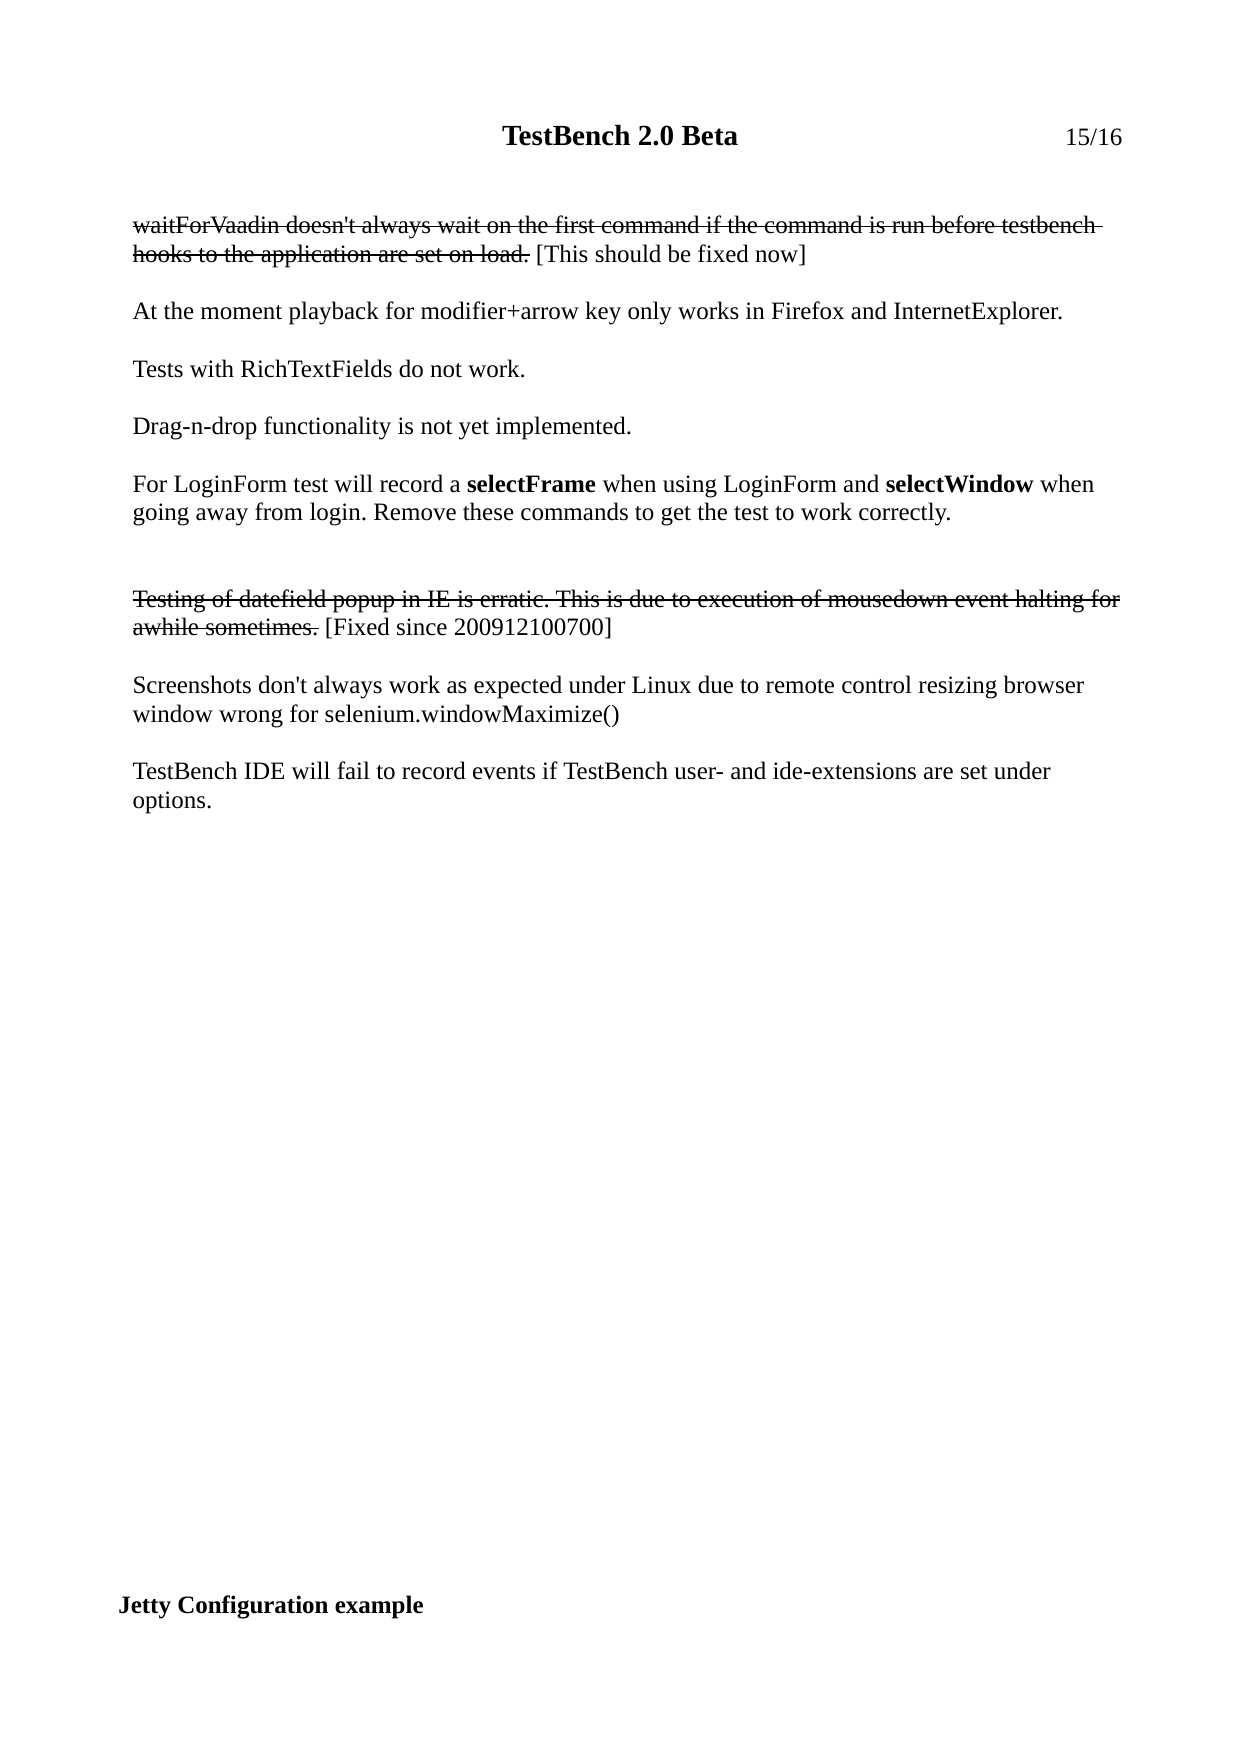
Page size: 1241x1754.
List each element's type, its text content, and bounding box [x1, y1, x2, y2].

text At the moment playback for modifier+arrow key only works in Firefox and InternetExplorer. [132, 296, 1122, 325]
text waitForVaadin doesn't always wait on the first command if the command is run before testbench hooks to the application are set on load. [This should be fixed now] [132, 210, 1122, 267]
text Screenshots don't always work as expected under Linux due to remote control resizing browser window wrong for selenium.windowMaximize() [132, 670, 1122, 727]
text TestBench IDE will fail to record events if TestBench user- and ide-extensions are set under options. [132, 756, 1122, 814]
text Jetty Configuration example [118, 1590, 1122, 1619]
text Tests with RichTextFields do not work. [132, 354, 1122, 382]
text For LoginForm test will record a selectFrame when using LoginForm and selectWindow when going away from login. Remove these commands to get the test to work correctly. [132, 469, 1122, 526]
text Drag-n-drop functionality is not yet implemented. [132, 411, 1122, 440]
text Testing of datefield popup in IE is erratic. This is due to execution of mousedown event halting for awhile sometimes. [Fixed since 200912100700] [132, 584, 1122, 641]
